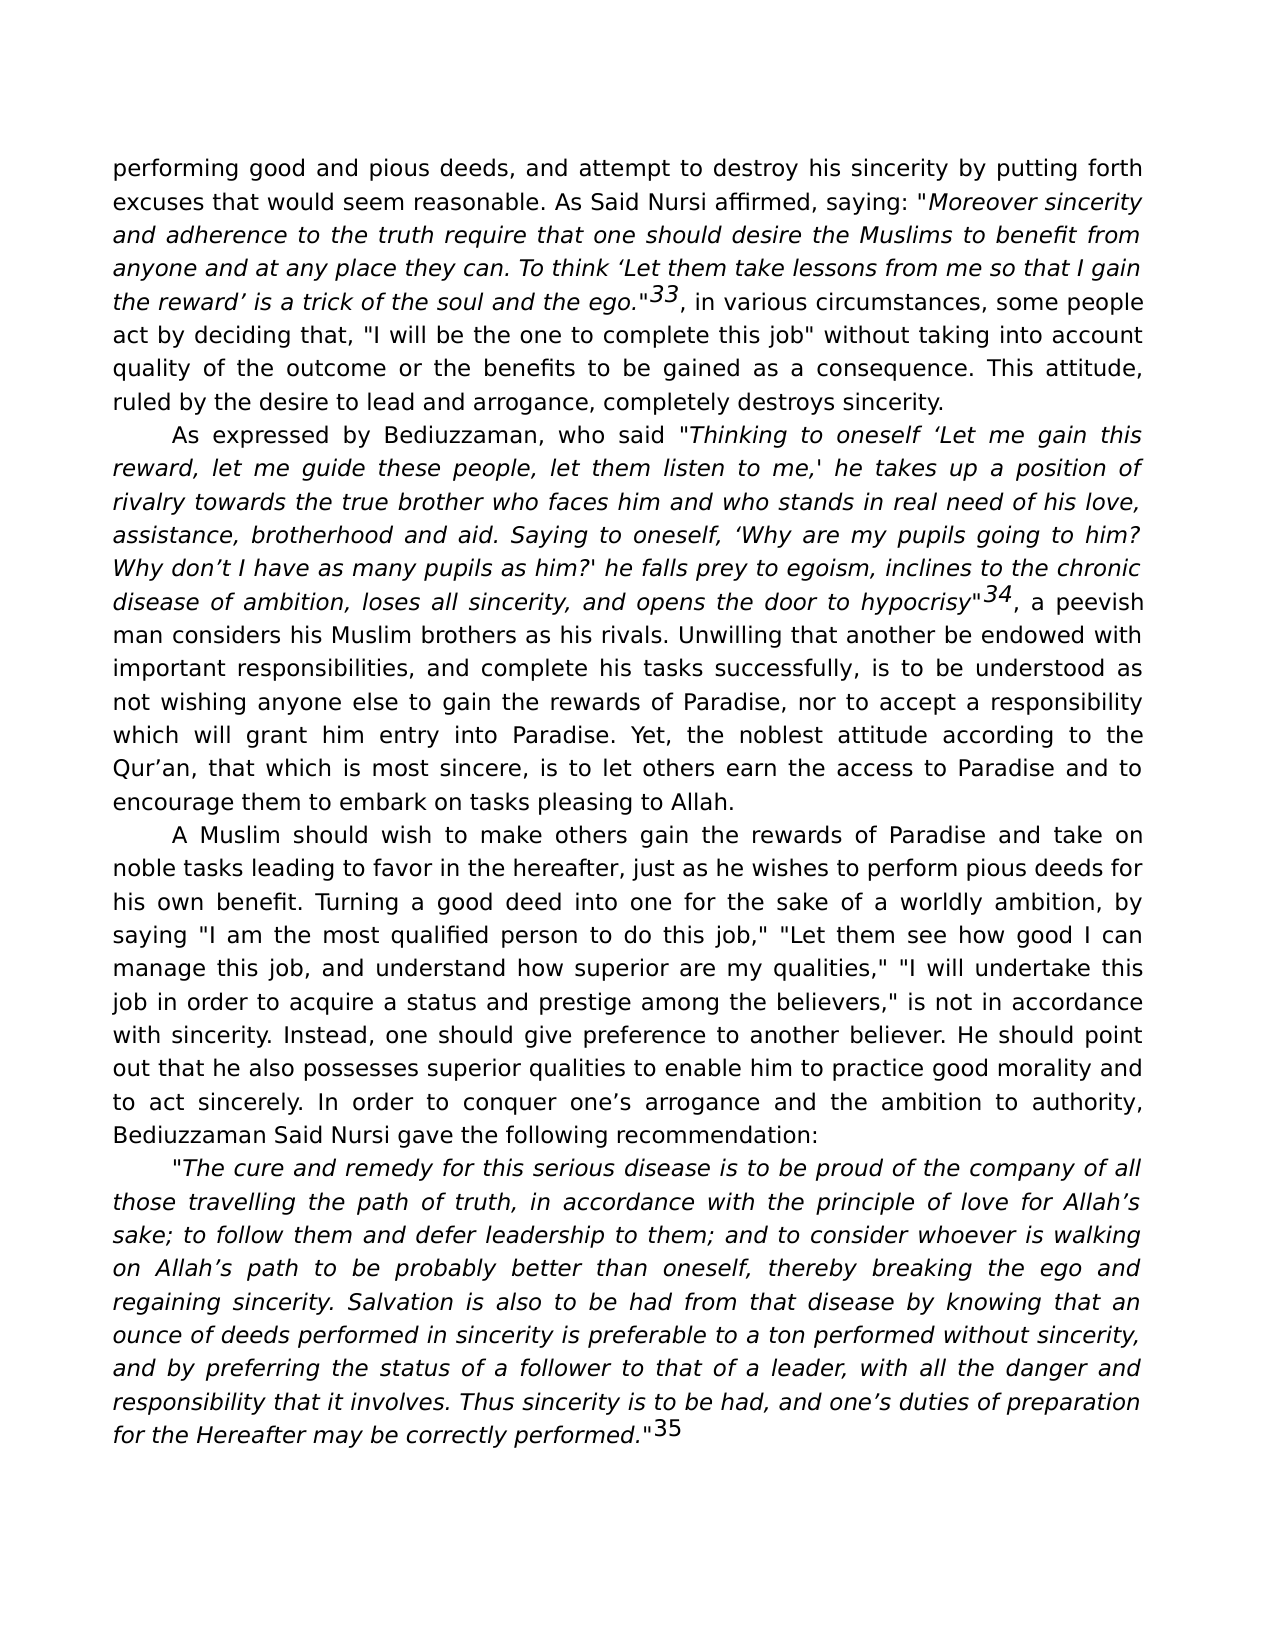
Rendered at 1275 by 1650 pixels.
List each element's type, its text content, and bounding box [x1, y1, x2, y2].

text "The cure and remedy for this serious disease is to be proud of the company of all those travelling the path of truth, in accordance with the principle of love for Allah’s sake; to follow them and defer leadership to them; and to consider whoever is walking on Allah’s path to be probably better than oneself, thereby breaking the ego and regaining sincerity. Salvation is also to be had from that disease by knowing that an ounce of deeds performed in sincerity is preferable to a ton performed without sincerity, and by preferring the status of a follower to that of a leader, with all the danger and responsibility that it involves. Thus sincerity is to be had, and one’s duties of preparation for the Hereafter may be correctly performed."35 [112, 1150, 1145, 1450]
text A Muslim should wish to make others gain the rewards of Paradise and take on noble tasks leading to favor in the hereafter, just as he wishes to perform pious deeds for his own benefit. Turning a good deed into one for the sake of a worldly ambition, by saying "I am the most qualified person to do this job," "Let them see how good I can manage this job, and understand how superior are my qualities," "I will undertake this job in order to acquire a status and prestige among the believers," is not in accordance with sincerity. Instead, one should give preference to another believer. He should point out that he also possesses superior qualities to enable him to practice good morality and to act sincerely. In order to conquer one’s arrogance and the ambition to authority, Bediuzzaman Said Nursi gave the following recommendation: [112, 817, 1145, 1150]
text performing good and pious deeds, and attempt to destroy his sincerity by putting forth excuses that would seem reasonable. As Said Nursi affirmed, saying: "Moreover sincerity and adherence to the truth require that one should desire the Muslims to benefit from anyone and at any place they can. To think ‘Let them take lessons from me so that I gain the reward’ is a trick of the soul and the ego."33, in various circumstances, some people act by deciding that, "I will be the one to complete this job" without taking into account quality of the outcome or the benefits to be gained as a consequence. This attitude, ruled by the desire to lead and arrogance, completely destroys sincerity. [112, 150, 1145, 417]
text As expressed by Bediuzzaman, who said "Thinking to oneself ‘Let me gain this reward, let me guide these people, let them listen to me,' he takes up a position of rivalry towards the true brother who faces him and who stands in real need of his love, assistance, brotherhood and aid. Saying to oneself, ‘Why are my pupils going to him? Why don’t I have as many pupils as him?' he falls prey to egoism, inclines to the chronic disease of ambition, loses all sincerity, and opens the door to hypocrisy"34, a peevish man considers his Muslim brothers as his rivals. Unwilling that another be endowed with important responsibilities, and complete his tasks successfully, is to be understood as not wishing anyone else to gain the rewards of Paradise, nor to accept a responsibility which will grant him entry into Paradise. Yet, the noblest attitude according to the Qur’an, that which is most sincere, is to let others earn the access to Paradise and to encourage them to embark on tasks pleasing to Allah. [112, 417, 1145, 817]
